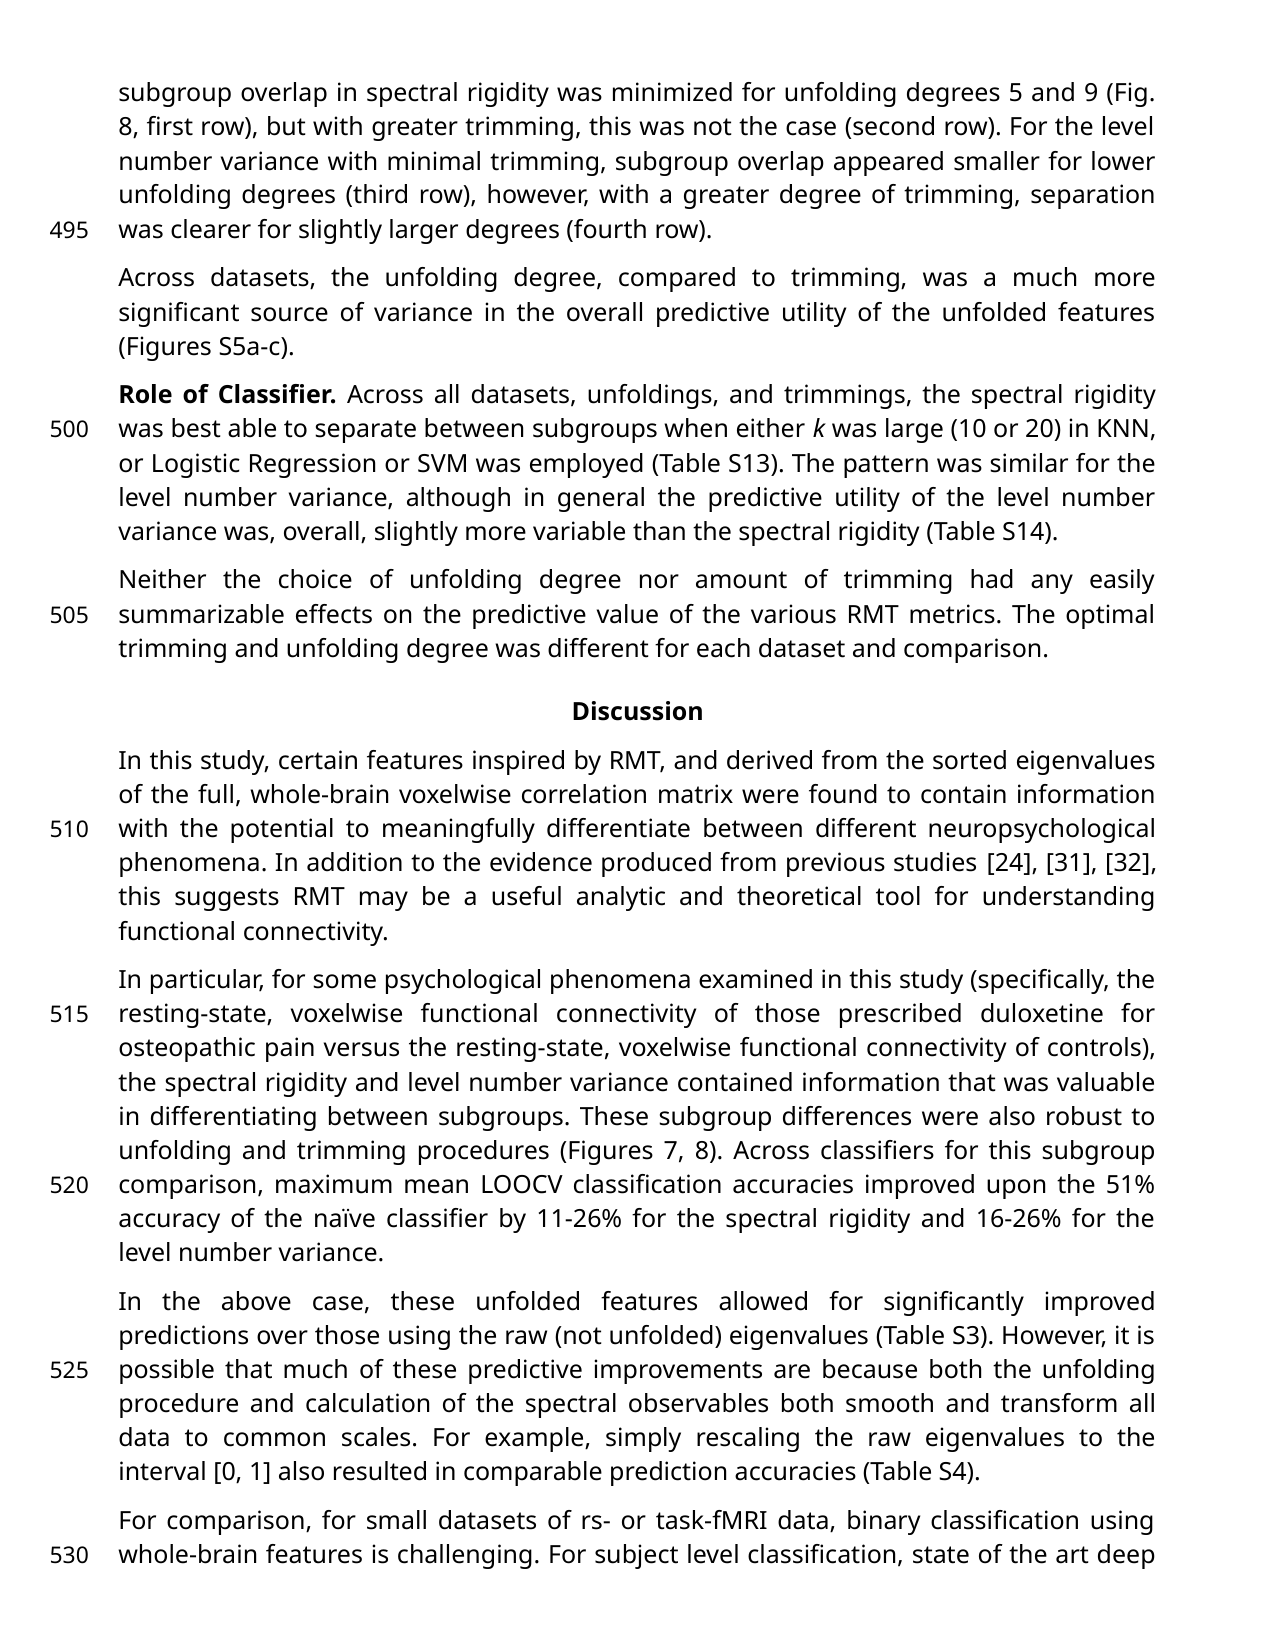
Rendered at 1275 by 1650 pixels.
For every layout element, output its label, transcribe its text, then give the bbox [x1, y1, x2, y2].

text In this study, certain features inspired by RMT, and derived from the sorted eigenvalues of the full, whole-brain voxelwise correlation matrix were found to contain information with the potential to meaningfully differentiate between different neuropsychological phenomena. In addition to the evidence produced from previous studies [24], [31], [32], this suggests RMT may be a useful analytic and theoretical tool for understanding functional connectivity. [118, 743, 1157, 947]
text Neither the choice of unfolding degree nor amount of trimming had any easily summarizable effects on the predictive value of the various RMT metrics. The optimal trimming and unfolding degree was different for each dataset and comparison. [118, 562, 1157, 664]
text Across datasets, the unfolding degree, compared to trimming, was a much more significant source of variance in the overall predictive utility of the unfolded features (Figures S5a-c). [118, 260, 1157, 362]
text Role of Classifier. Across all datasets, unfoldings, and trimmings, the spectral rigidity was best able to separate between subgroups when either k was large (10 or 20) in KNN, or Logistic Regression or SVM was employed (Table S13). The pattern was similar for the level number variance, although in general the predictive utility of the level number variance was, overall, slightly more variable than the spectral rigidity (Table S14). [118, 377, 1157, 547]
text In the above case, these unfolded features allowed for significantly improved predictions over those using the raw (not unfolded) eigenvalues (Table S3). However, it is possible that much of these predictive improvements are because both the unfolding procedure and calculation of the spectral observables both smooth and transform all data to common scales. For example, simply rescaling the raw eigenvalues to the interval [0, 1] also resulted in comparable prediction accuracies (Table S4). [118, 1283, 1157, 1488]
text subgroup overlap in spectral rigidity was minimized for unfolding degrees 5 and 9 (Fig. 8, first row), but with greater trimming, this was not the case (second row). For the level number variance with minimal trimming, subgroup overlap appeared smaller for lower unfolding degrees (third row), however, with a greater degree of trimming, separation was clearer for slightly larger degrees (fourth row). [118, 75, 1157, 245]
text For comparison, for small datasets of rs- or task-fMRI data, binary classification using whole-brain features is challenging. For subject level classification, state of the art deep [118, 1502, 1157, 1571]
subtitle Discussion [118, 694, 1157, 728]
text In particular, for some psychological phenomena examined in this study (specifically, the resting-state, voxelwise functional connectivity of those prescribed duloxetine for osteopathic pain versus the resting-state, voxelwise functional connectivity of controls), the spectral rigidity and level number variance contained information that was valuable in differentiating between subgroups. These subgroup differences were also robust to unfolding and trimming procedures (Figures 7, 8). Across classifiers for this subgroup comparison, maximum mean LOOCV classification accuracies improved upon the 51% accuracy of the naïve classifier by 11-26% for the spectral rigidity and 16-26% for the level number variance. [118, 962, 1157, 1268]
